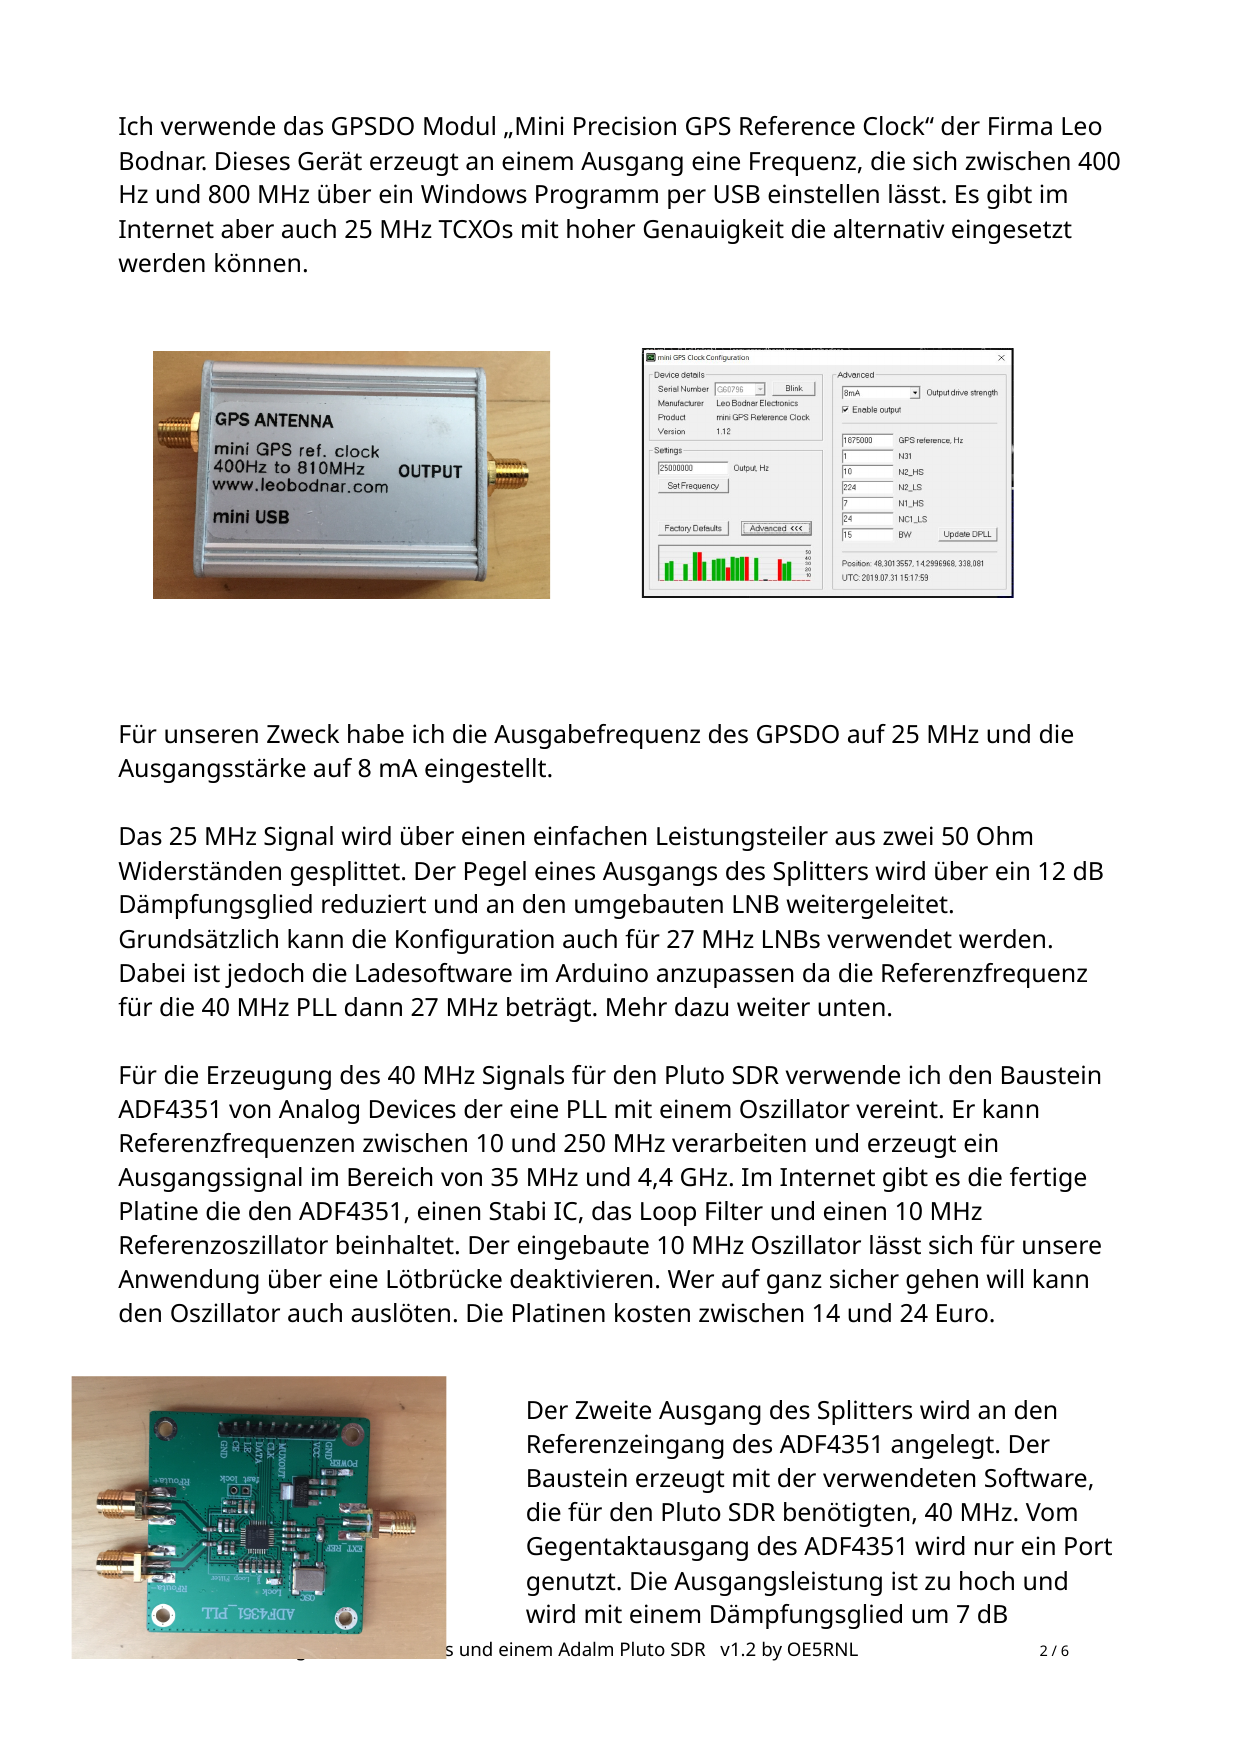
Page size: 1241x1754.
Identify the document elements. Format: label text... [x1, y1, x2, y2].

text Der Zweite Ausgang des Splitters wird an den Referenzeingang des ADF4351 angelegt. Der Baustein erzeugt mit der verwendeten Software, die für den Pluto SDR benötigten, 40 MHz. Vom Gegentaktausgang des ADF4351 wird nur ein Port genutzt. Die Ausgangsleistung ist zu hoch und wird mit einem Dämpfungsglied um 7 dB [526, 1393, 1122, 1631]
text Für unseren Zweck habe ich die Ausgabefrequenz des GPSDO auf 25 MHz und die Ausgangsstärke auf 8 mA eingestellt. [118, 717, 1122, 785]
text Ich verwende das GPSDO Modul „Mini Precision GPS Reference Clock“ der Firma Leo Bodnar. Dieses Gerät erzeugt an einem Ausgang eine Frequenz, die sich zwischen 400 Hz und 800 MHz über ein Windows Programm per USB einstellen lässt. Es gibt im Internet aber auch 25 MHz TCXOs mit hoher Genauigkeit die alternativ eingesetzt werden können. [118, 109, 1122, 279]
text Das 25 MHz Signal wird über einen einfachen Leistungsteiler aus zwei 50 Ohm Widerständen gesplittet. Der Pegel eines Ausgangs des Splitters wird über ein 12 dB Dämpfungsglied reduziert und an den umgebauten LNB weitergeleitet. Grundsätzlich kann die Konfiguration auch für 27 MHz LNBs verwendet werden. Dabei ist jedoch die Ladesoftware im Arduino anzupassen da die Referenzfrequenz für die 40 MHz PLL dann 27 MHz beträgt. Mehr dazu weiter unten. [118, 819, 1122, 1023]
text Für die Erzeugung des 40 MHz Signals für den Pluto SDR verwende ich den Baustein ADF4351 von Analog Devices der eine PLL mit einem Oszillator vereint. Er kann Referenzfrequenzen zwischen 10 und 250 MHz verarbeiten und erzeugt ein Ausgangssignal im Bereich von 35 MHz und 4,4 GHz. Im Internet gibt es die fertige Platine die den ADF4351, einen Stabi IC, das Loop Filter und einen 10 MHz Referenzoszillator beinhaltet. Der eingebaute 10 MHz Oszillator lässt sich für unsere Anwendung über eine Lötbrücke deaktivieren. Wer auf ganz sicher gehen will kann den Oszillator auch auslöten. Die Platinen kosten zwischen 14 und 24 Euro. [118, 1057, 1122, 1330]
